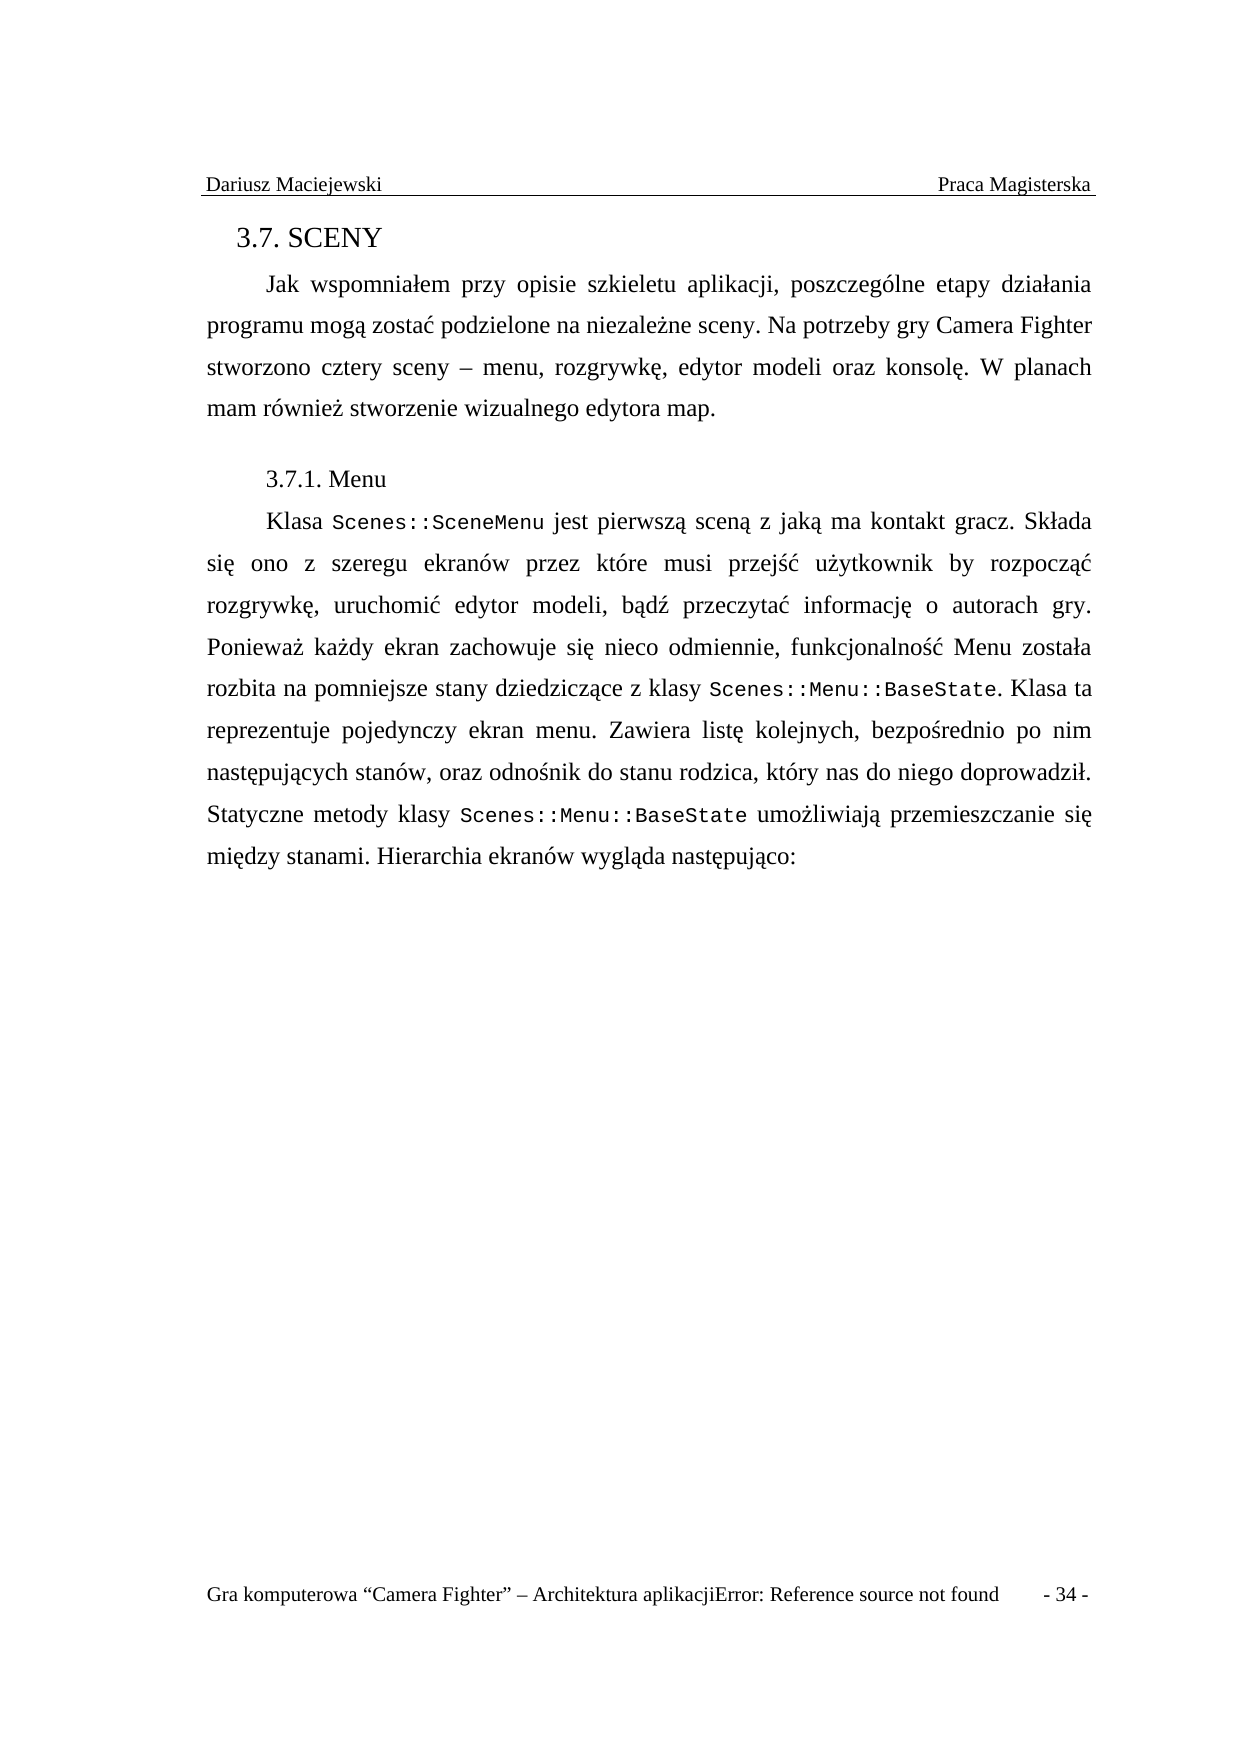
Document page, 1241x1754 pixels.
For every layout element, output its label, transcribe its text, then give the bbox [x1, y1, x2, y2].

subtitle Menu [207, 466, 1092, 493]
text Jak wspomniałem przy opisie szkieletu aplikacji, poszczególne etapy działania programu mogą zostać podzielone na niezależne sceny. Na potrzeby gry Camera Fighter stworzono cztery sceny – menu, rozgrywkę, edytor modeli oraz konsolę. W planach mam również stworzenie wizualnego edytora map. [207, 270, 1092, 422]
subtitle Sceny [207, 221, 1092, 254]
text Klasa Scenes::SceneMenu jest pierwszą sceną z jaką ma kontakt gracz. Składa się ono z szeregu ekranów przez które musi przejść użytkownik by rozpocząć rozgrywkę, uruchomić edytor modeli, bądź przeczytać informację o autorach gry. Ponieważ każdy ekran zachowuje się nieco odmiennie, funkcjonalność Menu została rozbita na pomniejsze stany dziedziczące z klasy Scenes::Menu::BaseState. Klasa ta reprezentuje pojedynczy ekran menu. Zawiera listę kolejnych, bezpośrednio po nim następujących stanów, oraz odnośnik do stanu rodzica, który nas do niego doprowadził. Statyczne metody klasy Scenes::Menu::BaseState umożliwiają przemieszczanie się między stanami. Hierarchia ekranów wygląda następująco: [207, 507, 1092, 870]
